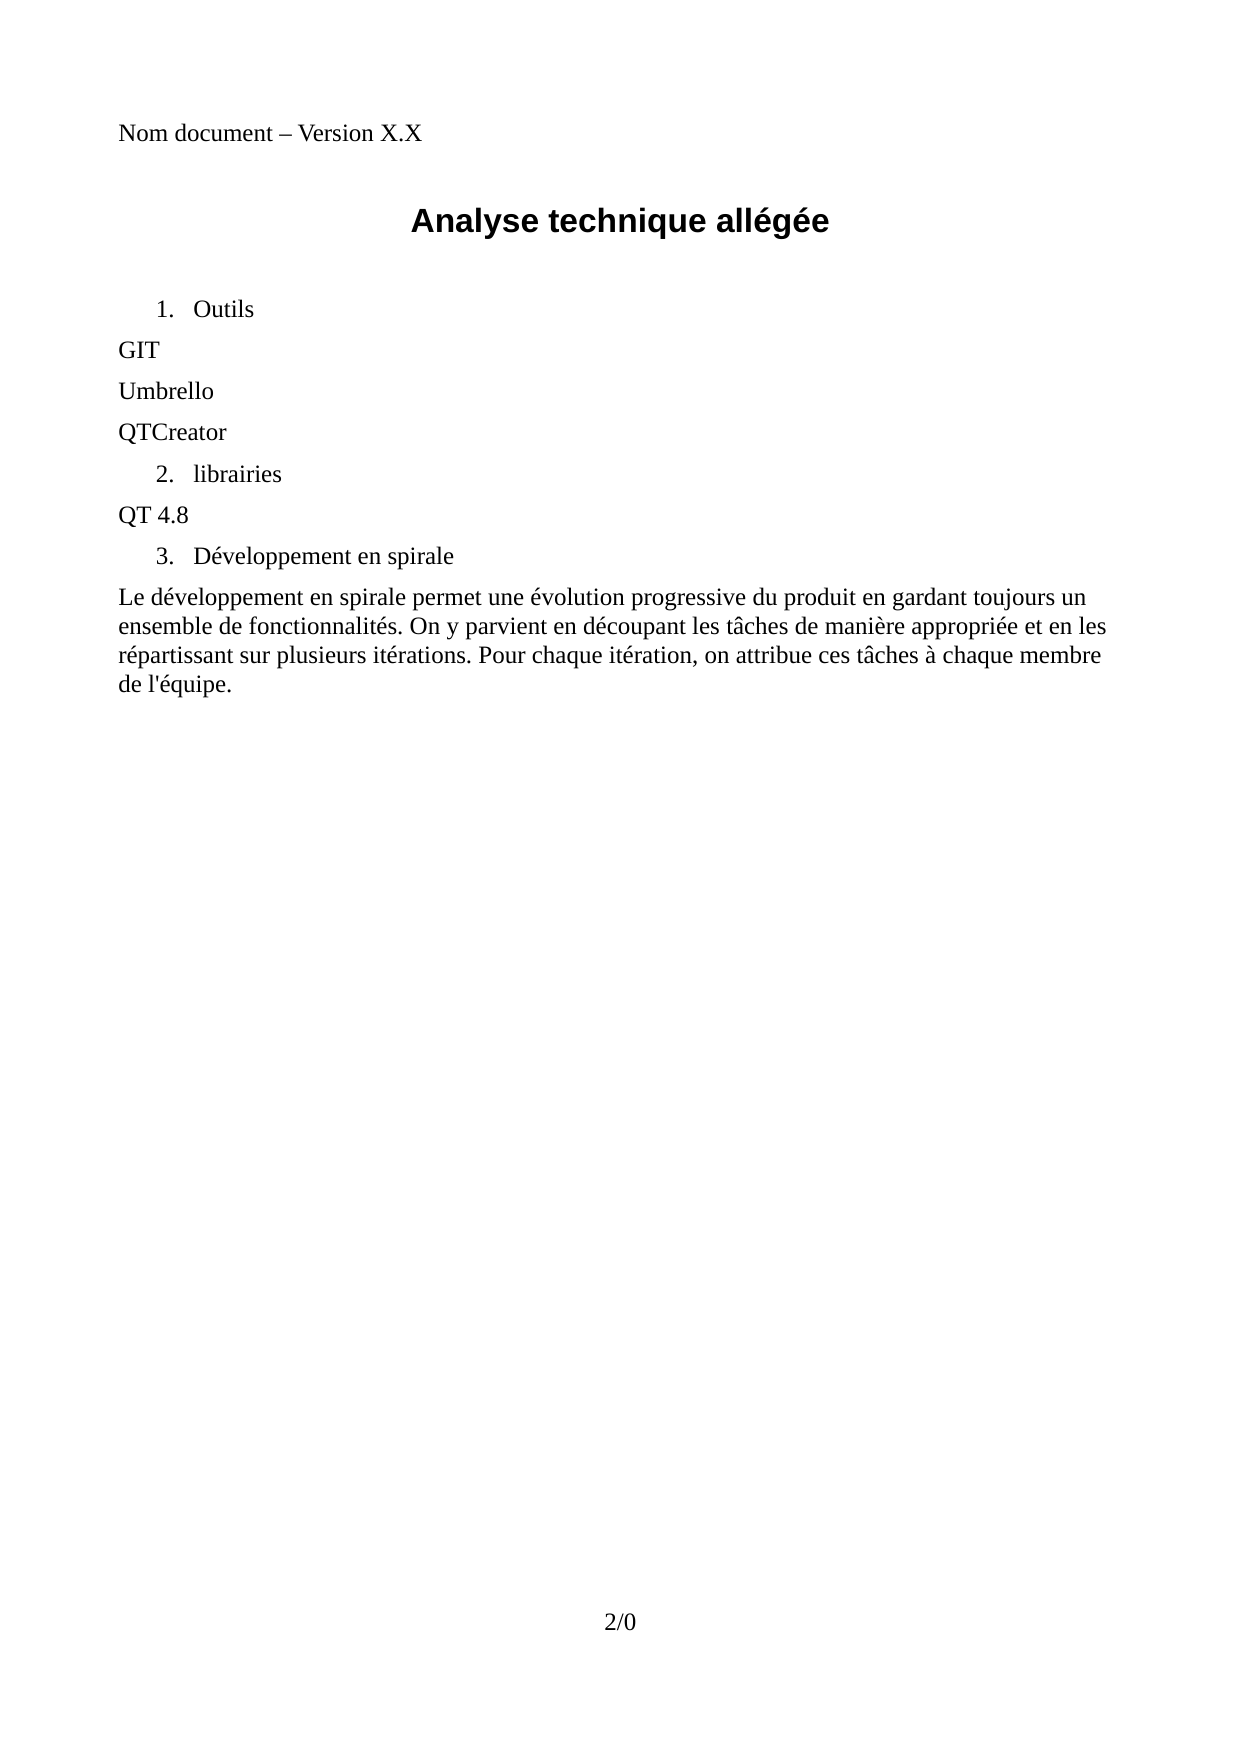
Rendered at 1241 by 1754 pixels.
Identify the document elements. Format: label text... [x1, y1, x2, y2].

list Outils [156, 294, 1122, 322]
text QTCreator [118, 417, 1122, 446]
list librairies [156, 459, 1122, 487]
subtitle Analyse technique allégée [118, 201, 1122, 240]
text GIT [118, 335, 1122, 364]
text Umbrello [118, 376, 1122, 405]
list Développement en spirale [156, 541, 1122, 570]
text Le développement en spirale permet une évolution progressive du produit en gardant toujours un ensemble de fonctionnalités. On y parvient en découpant les tâches de manière appropriée et en les répartissant sur plusieurs itérations. Pour chaque itération, on attribue ces tâches à chaque membre de l'équipe. [118, 582, 1122, 697]
text QT 4.8 [118, 500, 1122, 529]
